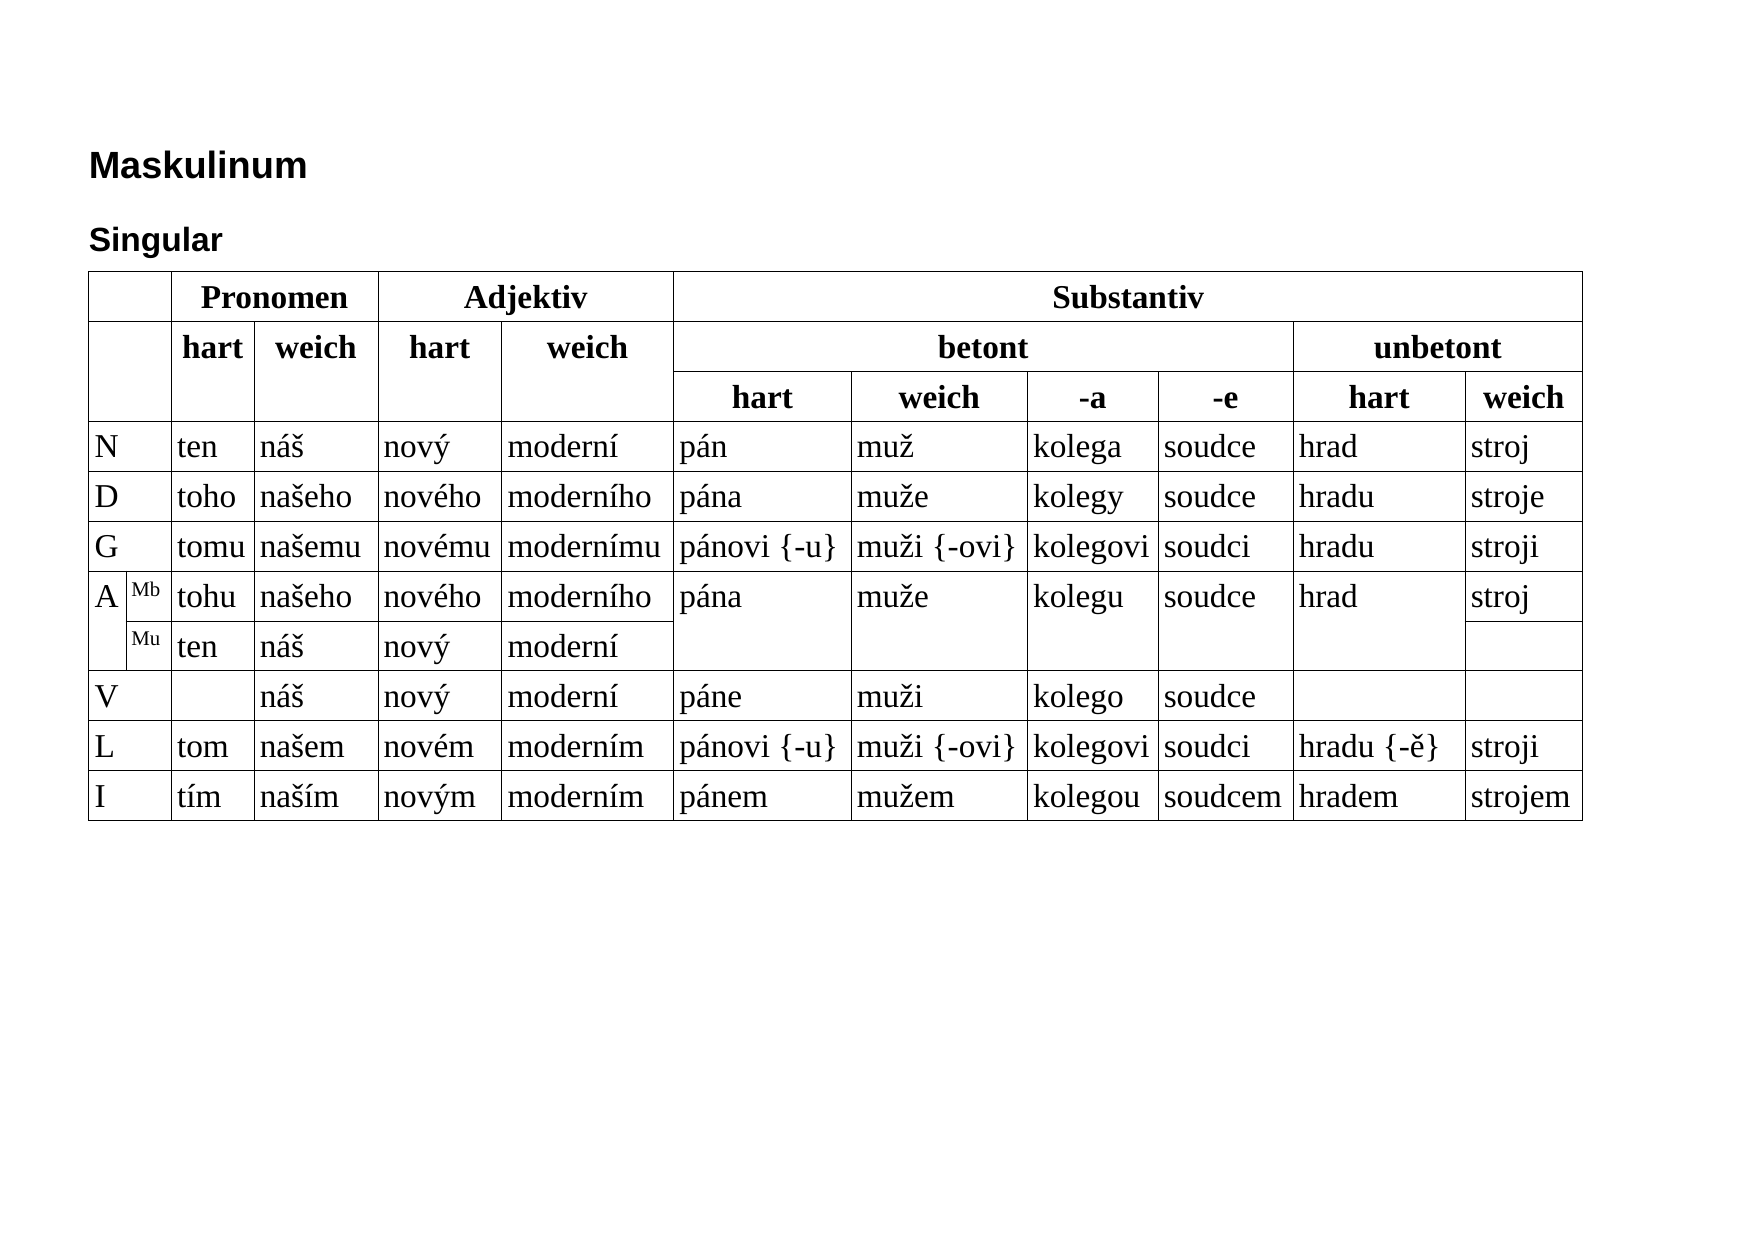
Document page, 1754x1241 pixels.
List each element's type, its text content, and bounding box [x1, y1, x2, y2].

table_cell nového [379, 572, 501, 621]
table_cell unbetont [1294, 322, 1582, 371]
table_cell D [89, 472, 171, 521]
table_cell I [89, 771, 171, 820]
table_cell Mu [127, 622, 171, 670]
table_cell našemu [255, 522, 378, 571]
table_cell nový [379, 622, 501, 670]
table_cell toho [172, 472, 254, 521]
table_cell pána [674, 572, 851, 670]
table_cell -a [1028, 372, 1158, 421]
table_cell hart [172, 322, 254, 421]
table_cell soudce [1159, 671, 1293, 720]
subtitle Singular [88, 220, 1665, 259]
table_cell náš [255, 622, 378, 670]
table_cell ten [172, 622, 254, 670]
table_cell nový [379, 671, 501, 720]
table_cell V [89, 671, 171, 720]
table_cell pánem [674, 771, 851, 820]
table_cell muž [852, 422, 1027, 471]
table_cell moderním [502, 721, 673, 770]
table_cell hradu [1294, 472, 1465, 521]
table_cell novému [379, 522, 501, 571]
table_cell muži [852, 671, 1027, 720]
table_cell [1466, 671, 1582, 720]
table_cell muži {-ovi} [852, 721, 1027, 770]
table_cell muži {-ovi} [852, 522, 1027, 571]
table_cell nový [379, 422, 501, 471]
table_cell moderní [502, 622, 673, 670]
table_cell hart [379, 322, 501, 421]
table_cell pána [674, 472, 851, 521]
table_cell pánovi {-u} [674, 522, 851, 571]
table_cell kolegy [1028, 472, 1158, 521]
table_cell G [89, 522, 171, 571]
table_cell kolegou [1028, 771, 1158, 820]
table_cell muže [852, 572, 1027, 670]
table_cell náš [255, 422, 378, 471]
table_header [89, 272, 171, 321]
table_cell stroji [1466, 522, 1582, 571]
table_cell kolegu [1028, 572, 1158, 670]
table_cell kolegovi [1028, 522, 1158, 571]
table_cell moderního [502, 472, 673, 521]
table_cell betont [674, 322, 1293, 371]
table_cell strojem [1466, 771, 1582, 820]
table_cell N [89, 422, 171, 471]
table_cell hradu {-ě} [1294, 721, 1465, 770]
table_cell mužem [852, 771, 1027, 820]
table_cell soudcem [1159, 771, 1293, 820]
table_cell hart [1294, 372, 1465, 421]
table_cell hrad [1294, 422, 1465, 471]
table_cell stroji [1466, 721, 1582, 770]
table_cell [172, 671, 254, 720]
table_cell soudci [1159, 721, 1293, 770]
table_cell moderní [502, 422, 673, 471]
table_cell [1294, 671, 1465, 720]
table_header Substantiv [674, 272, 1582, 321]
table_cell moderní [502, 671, 673, 720]
table_cell stroj [1466, 572, 1582, 621]
table_cell muže [852, 472, 1027, 521]
table_cell novým [379, 771, 501, 820]
table_cell -e [1159, 372, 1293, 421]
table_cell tom [172, 721, 254, 770]
table_cell [1466, 622, 1582, 670]
table_cell páne [674, 671, 851, 720]
table_cell soudce [1159, 572, 1293, 670]
table_cell stroje [1466, 472, 1582, 521]
table_cell soudci [1159, 522, 1293, 571]
table_cell nového [379, 472, 501, 521]
table_cell modernímu [502, 522, 673, 571]
table_cell soudce [1159, 422, 1293, 471]
table_cell weich [1466, 372, 1582, 421]
table_cell hrad [1294, 572, 1465, 670]
table_cell [89, 322, 171, 421]
table_cell L [89, 721, 171, 770]
table_cell našem [255, 721, 378, 770]
table_cell hradem [1294, 771, 1465, 820]
table_cell weich [852, 372, 1027, 421]
table_header Pronomen [172, 272, 378, 321]
table_cell A [89, 572, 126, 670]
table_cell moderním [502, 771, 673, 820]
table_cell Mb [127, 572, 171, 621]
table_cell tohu [172, 572, 254, 621]
table_cell naším [255, 771, 378, 820]
table_cell moderního [502, 572, 673, 621]
table_cell náš [255, 671, 378, 720]
table_cell tím [172, 771, 254, 820]
table_cell pánovi {-u} [674, 721, 851, 770]
table_cell kolegovi [1028, 721, 1158, 770]
table_header Adjektiv [379, 272, 673, 321]
table_cell našeho [255, 472, 378, 521]
table_cell novém [379, 721, 501, 770]
table_cell stroj [1466, 422, 1582, 471]
table_cell hradu [1294, 522, 1465, 571]
subtitle Maskulinum [88, 143, 1665, 187]
table_cell weich [255, 322, 378, 421]
table_cell našeho [255, 572, 378, 621]
table_cell pán [674, 422, 851, 471]
table_cell hart [674, 372, 851, 421]
table_cell tomu [172, 522, 254, 571]
table_cell weich [502, 322, 673, 421]
table_cell kolega [1028, 422, 1158, 471]
table_cell ten [172, 422, 254, 471]
table_cell kolego [1028, 671, 1158, 720]
table_cell soudce [1159, 472, 1293, 521]
